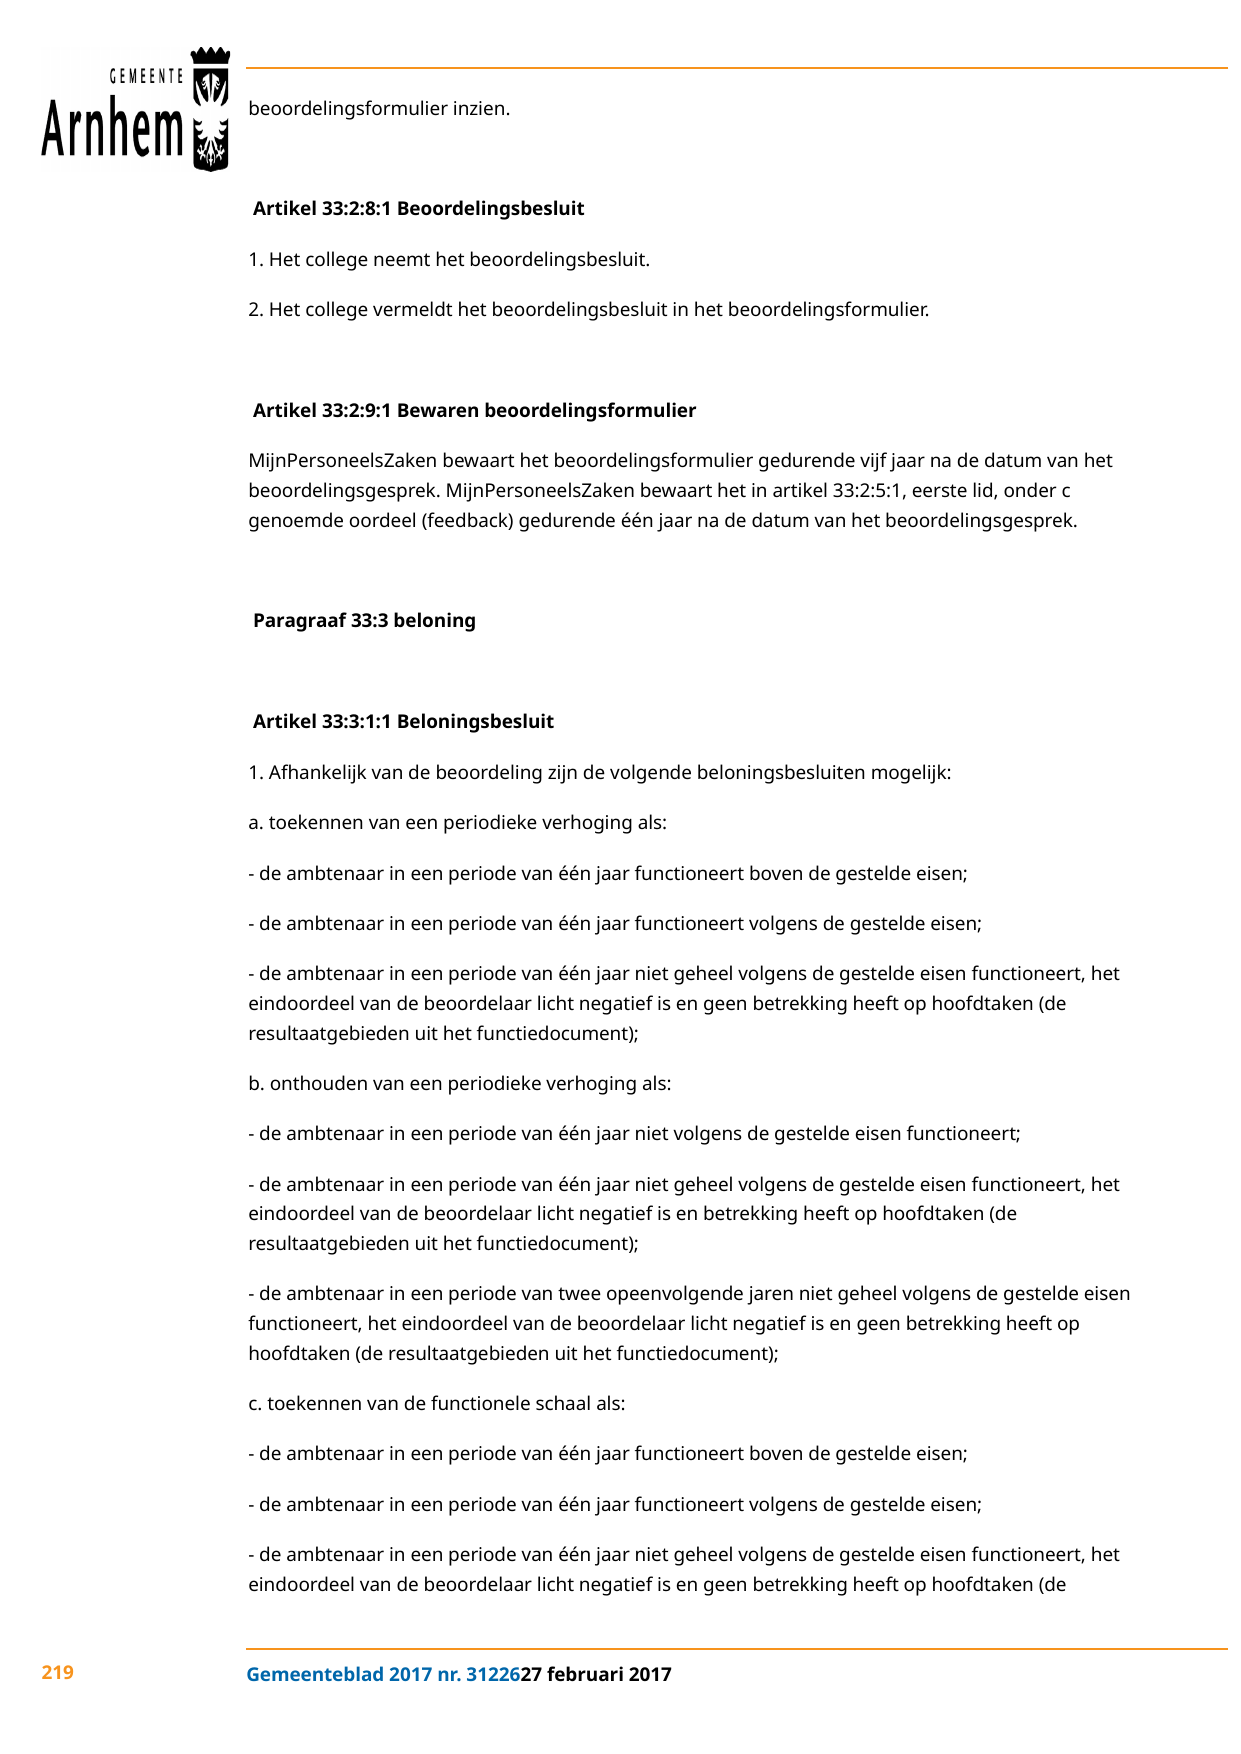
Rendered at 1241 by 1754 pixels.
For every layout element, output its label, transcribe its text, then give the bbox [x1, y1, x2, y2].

text beoordelingsformulier inzien. [248, 95, 1152, 121]
text - de ambtenaar in een periode van één jaar functioneert volgens de gestelde eisen; [248, 1491, 1152, 1517]
text 1. Het college neemt het beoordelingsbesluit. [248, 246, 1152, 272]
text - de ambtenaar in een periode van één jaar niet geheel volgens de gestelde eisen functioneert, het eindoordeel van de beoordelaar licht negatief is en geen betrekking heeft op hoofdtaken (de resultaatgebieden uit het functiedocument); [248, 961, 1152, 1046]
text - de ambtenaar in een periode van één jaar functioneert boven de gestelde eisen; [248, 860, 1152, 886]
text Artikel 33:3:1:1 Beloningsbesluit [248, 708, 1152, 734]
text c. toekennen van de functionele schaal als: [248, 1390, 1152, 1416]
text 1. Afhankelijk van de beoordeling zijn de volgende beloningsbesluiten mogelijk: [248, 759, 1152, 785]
text 2. Het college vermeldt het beoordelingsbesluit in het beoordelingsformulier. [248, 296, 1152, 322]
text - de ambtenaar in een periode van één jaar niet geheel volgens de gestelde eisen functioneert, het eindoordeel van de beoordelaar licht negatief is en geen betrekking heeft op hoofdtaken (de [248, 1541, 1152, 1597]
text - de ambtenaar in een periode van één jaar functioneert volgens de gestelde eisen; [248, 910, 1152, 936]
text Paragraaf 33:3 beloning [248, 608, 1152, 633]
picture [41, 47, 231, 172]
text - de ambtenaar in een periode van één jaar functioneert boven de gestelde eisen; [248, 1441, 1152, 1466]
text b. onthouden van een periodieke verhoging als: [248, 1070, 1152, 1096]
text a. toekennen van een periodieke verhoging als: [248, 809, 1152, 835]
text - de ambtenaar in een periode van twee opeenvolgende jaren niet geheel volgens de gestelde eisen functioneert, het eindoordeel van de beoordelaar licht negatief is en geen betrekking heeft op hoofdtaken (de resultaatgebieden uit het functiedocument); [248, 1281, 1152, 1366]
text - de ambtenaar in een periode van één jaar niet volgens de gestelde eisen functioneert; [248, 1121, 1152, 1146]
text Artikel 33:2:9:1 Bewaren beoordelingsformulier [248, 397, 1152, 423]
text MijnPersoneelsZaken bewaart het beoordelingsformulier gedurende vijf jaar na de datum van het beoordelingsgesprek. MijnPersoneelsZaken bewaart het in artikel 33:2:5:1, eerste lid, onder c genoemde oordeel (feedback) gedurende één jaar na de datum van het beoordelingsgesprek. [248, 448, 1152, 533]
text Artikel 33:2:8:1 Beoordelingsbesluit [248, 196, 1152, 221]
text - de ambtenaar in een periode van één jaar niet geheel volgens de gestelde eisen functioneert, het eindoordeel van de beoordelaar licht negatief is en betrekking heeft op hoofdtaken (de resultaatgebieden uit het functiedocument); [248, 1171, 1152, 1256]
